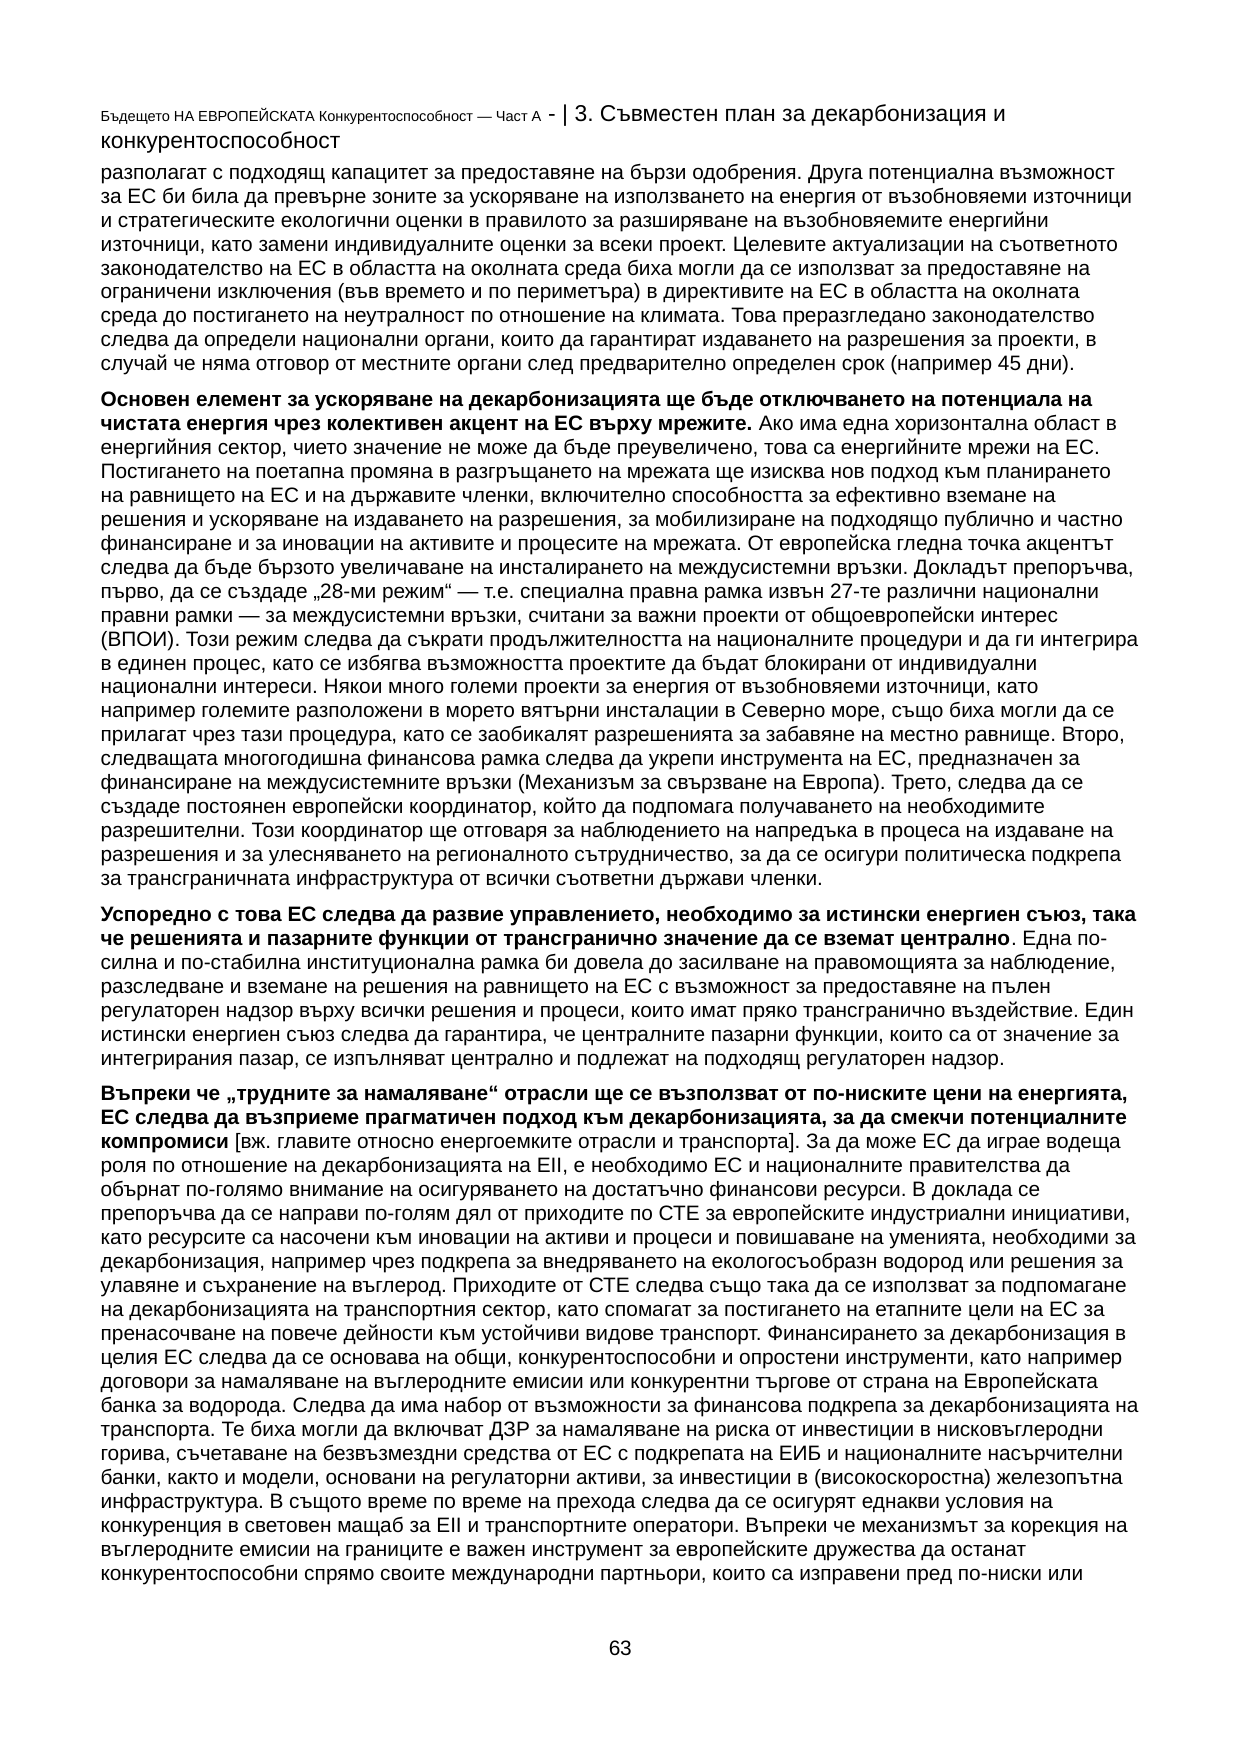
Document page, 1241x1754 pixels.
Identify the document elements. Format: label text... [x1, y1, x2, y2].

text разполагат с подходящ капацитет за предоставяне на бързи одобрения. Друга потенциална възможност за ЕС би била да превърне зоните за ускоряване на използването на енергия от възобновяеми източници и стратегическите екологични оценки в правилото за разширяване на възобновяемите енергийни източници, като замени индивидуалните оценки за всеки проект. Целевите актуализации на съответното законодателство на ЕС в областта на околната среда биха могли да се използват за предоставяне на ограничени изключения (във времето и по периметъра) в директивите на ЕС в областта на околната среда до постигането на неутралност по отношение на климата. Това преразгледано законодателство следва да определи национални органи, които да гарантират издаването на разрешения за проекти, в случай че няма отговор от местните органи след предварително определен срок (например 45 дни). [100, 159, 1140, 375]
text Въпреки че „трудните за намаляване“ отрасли ще се възползват от по-ниските цени на енергията, ЕС следва да възприеме прагматичен подход към декарбонизацията, за да смекчи потенциалните компромиси [вж. главите относно енергоемките отрасли и транспорта]. За да може ЕС да играе водеща роля по отношение на декарбонизацията на EII, е необходимо ЕС и националните правителства да обърнат по-голямо внимание на осигуряването на достатъчно финансови ресурси. В доклада се препоръчва да се направи по-голям дял от приходите по СТЕ за европейските индустриални инициативи, като ресурсите са насочени към иновации на активи и процеси и повишаване на уменията, необходими за декарбонизация, например чрез подкрепа за внедряването на екологосъобразн водород или решения за улавяне и съхранение на въглерод. Приходите от СТЕ следва също така да се използват за подпомагане на декарбонизацията на транспортния сектор, като спомагат за постигането на етапните цели на ЕС за пренасочване на повече дейности към устойчиви видове транспорт. Финансирането за декарбонизация в целия ЕС следва да се основава на общи, конкурентоспособни и опростени инструменти, като например договори за намаляване на въглеродните емисии или конкурентни търгове от страна на Европейската банка за водорода. Следва да има набор от възможности за финансова подкрепа за декарбонизацията на транспорта. Те биха могли да включват ДЗР за намаляване на риска от инвестиции в нисковъглеродни горива, съчетаване на безвъзмездни средства от ЕС с подкрепата на ЕИБ и националните насърчителни банки, както и модели, основани на регулаторни активи, за инвестиции в (високоскоростна) железопътна инфраструктура. В същото време по време на прехода следва да се осигурят еднакви условия на конкуренция в световен мащаб за EII и транспортните оператори. Въпреки че механизмът за корекция на въглеродните емисии на границите е важен инструмент за европейските дружества да останат конкурентоспособни спрямо своите международни партньори, които са изправени пред по-ниски или [100, 1081, 1140, 1584]
text Успоредно с това ЕС следва да развие управлението, необходимо за истински енергиен съюз, така че решенията и пазарните функции от трансгранично значение да се вземат централно. Една по-силна и по-стабилна институционална рамка би довела до засилване на правомощията за наблюдение, разследване и вземане на решения на равнището на ЕС с възможност за предоставяне на пълен регулаторен надзор върху всички решения и процеси, които имат пряко трансгранично въздействие. Един истински енергиен съюз следва да гарантира, че централните пазарни функции, които са от значение за интегрирания пазар, се изпълняват централно и подлежат на подходящ регулаторен надзор. [100, 902, 1140, 1069]
text Основен елемент за ускоряване на декарбонизацията ще бъде отключването на потенциала на чистата енергия чрез колективен акцент на ЕС върху мрежите. Ако има една хоризонтална област в енергийния сектор, чието значение не може да бъде преувеличено, това са енергийните мрежи на ЕС. Постигането на поетапна промяна в разгръщането на мрежата ще изисква нов подход към планирането на равнището на ЕС и на държавите членки, включително способността за ефективно вземане на решения и ускоряване на издаването на разрешения, за мобилизиране на подходящо публично и частно финансиране и за иновации на активите и процесите на мрежата. От европейска гледна точка акцентът следва да бъде бързото увеличаване на инсталирането на междусистемни връзки. Докладът препоръчва, първо, да се създаде „28-ми режим“ — т.е. специална правна рамка извън 27-те различни национални правни рамки — за междусистемни връзки, считани за важни проекти от общоевропейски интерес (ВПОИ). Този режим следва да съкрати продължителността на националните процедури и да ги интегрира в единен процес, като се избягва възможността проектите да бъдат блокирани от индивидуални национални интереси. Някои много големи проекти за енергия от възобновяеми източници, като например големите разположени в морето вятърни инсталации в Северно море, също биха могли да се прилагат чрез тази процедура, като се заобикалят разрешенията за забавяне на местно равнище. Второ, следващата многогодишна финансова рамка следва да укрепи инструмента на ЕС, предназначен за финансиране на междусистемните връзки (Механизъм за свързване на Европа). Трето, следва да се създаде постоянен европейски координатор, който да подпомага получаването на необходимите разрешителни. Този координатор ще отговаря за наблюдението на напредъка в процеса на издаване на разрешения и за улесняването на регионалното сътрудничество, за да се осигури политическа подкрепа за трансграничната инфраструктура от всички съответни държави членки. [100, 387, 1140, 890]
